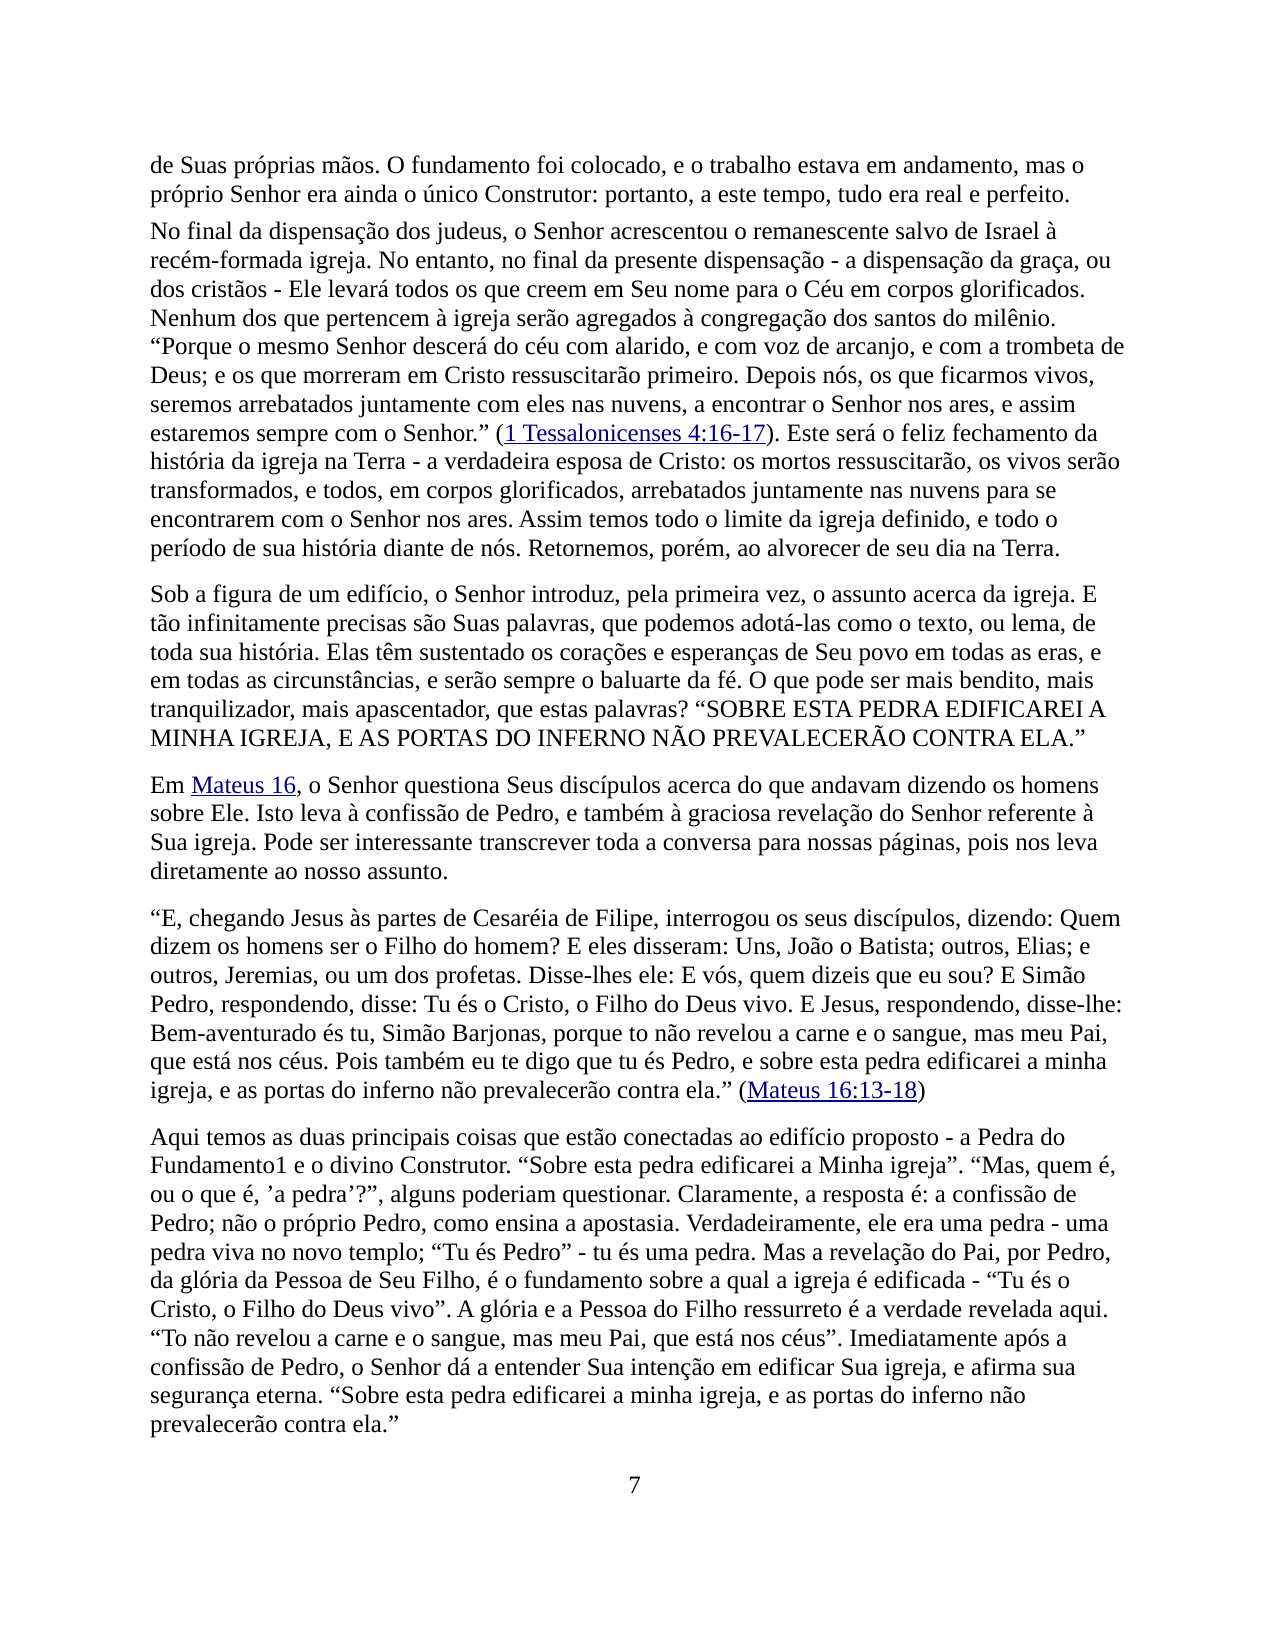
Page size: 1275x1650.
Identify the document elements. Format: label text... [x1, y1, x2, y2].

text “E, chegando Jesus às partes de Cesaréia de Filipe, interrogou os seus discípulos, dizendo: Quem dizem os homens ser o Filho do homem? E eles disseram: Uns, João o Batista; outros, Elias; e outros, Jeremias, ou um dos profetas. Disse-lhes ele: E vós, quem dizeis que eu sou? E Simão Pedro, respondendo, disse: Tu és o Cristo, o Filho do Deus vivo. E Jesus, respondendo, disse-lhe: Bem-aventurado és tu, Simão Barjonas, porque to não revelou a carne e o sangue, mas meu Pai, que está nos céus. Pois também eu te digo que tu és Pedro, e sobre esta pedra edificarei a minha igreja, e as portas do inferno não prevalecerão contra ela.” (Mateus 16:13-18) [150, 903, 1125, 1104]
text No final da dispensação dos judeus, o Senhor acrescentou o remanescente salvo de Israel à recém-formada igreja. No entanto, no final da presente dispensação - a dispensação da graça, ou dos cristãos - Ele levará todos os que creem em Seu nome para o Céu em corpos glorificados. Nenhum dos que pertencem à igreja serão agregados à congregação dos santos do milênio. “Porque o mesmo Senhor descerá do céu com alarido, e com voz de arcanjo, e com a trombeta de Deus; e os que morreram em Cristo ressuscitarão primeiro. Depois nós, os que ficarmos vivos, seremos arrebatados juntamente com eles nas nuvens, a encontrar o Senhor nos ares, e assim estaremos sempre com o Senhor.” (1 Tessalonicenses 4:16-17). Este será o feliz fechamento da história da igreja na Terra - a verdadeira esposa de Cristo: os mortos ressuscitarão, os vivos serão transformados, e todos, em corpos glorificados, arrebatados juntamente nas nuvens para se encontrarem com o Senhor nos ares. Assim temos todo o limite da igreja definido, e todo o período de sua história diante de nós. Retornemos, porém, ao alvorecer de seu dia na Terra. [150, 216, 1125, 561]
text Sob a figura de um edifício, o Senhor introduz, pela primeira vez, o assunto acerca da igreja. E tão infinitamente precisas são Suas palavras, que podemos adotá-las como o texto, ou lema, de toda sua história. Elas têm sustentado os corações e esperanças de Seu povo em todas as eras, e em todas as circunstâncias, e serão sempre o baluarte da fé. O que pode ser mais bendito, mais tranquilizador, mais apascentador, que estas palavras? “SOBRE ESTA PEDRA EDIFICAREI A MINHA IGREJA, E AS PORTAS DO INFERNO NÃO PREVALECERÃO CONTRA ELA.” [150, 579, 1125, 752]
text Aqui temos as duas principais coisas que estão conectadas ao edifício proposto - a Pedra do Fundamento1 e o divino Construtor. “Sobre esta pedra edificarei a Minha igreja”. “Mas, quem é, ou o que é, ’a pedra’?”, alguns poderiam questionar. Claramente, a resposta é: a confissão de Pedro; não o próprio Pedro, como ensina a apostasia. Verdadeiramente, ele era uma pedra - uma pedra viva no novo templo; “Tu és Pedro” - tu és uma pedra. Mas a revelação do Pai, por Pedro, da glória da Pessoa de Seu Filho, é o fundamento sobre a qual a igreja é edificada - “Tu és o Cristo, o Filho do Deus vivo”. A glória e a Pessoa do Filho ressurreto é a verdade revelada aqui. “To não revelou a carne e o sangue, mas meu Pai, que está nos céus”. Imediatamente após a confissão de Pedro, o Senhor dá a entender Sua intenção em edificar Sua igreja, e afirma sua segurança eterna. “Sobre esta pedra edificarei a minha igreja, e as portas do inferno não prevalecerão contra ela.” [150, 1122, 1125, 1438]
text Em Mateus 16, o Senhor questiona Seus discípulos acerca do que andavam dizendo os homens sobre Ele. Isto leva à confissão de Pedro, e também à graciosa revelação do Senhor referente à Sua igreja. Pode ser interessante transcrever toda a conversa para nossas páginas, pois nos leva diretamente ao nosso assunto. [150, 770, 1125, 885]
text de Suas próprias mãos. O fundamento foi colocado, e o trabalho estava em andamento, mas o próprio Senhor era ainda o único Construtor: portanto, a este tempo, tudo era real e perfeito. [150, 150, 1125, 207]
